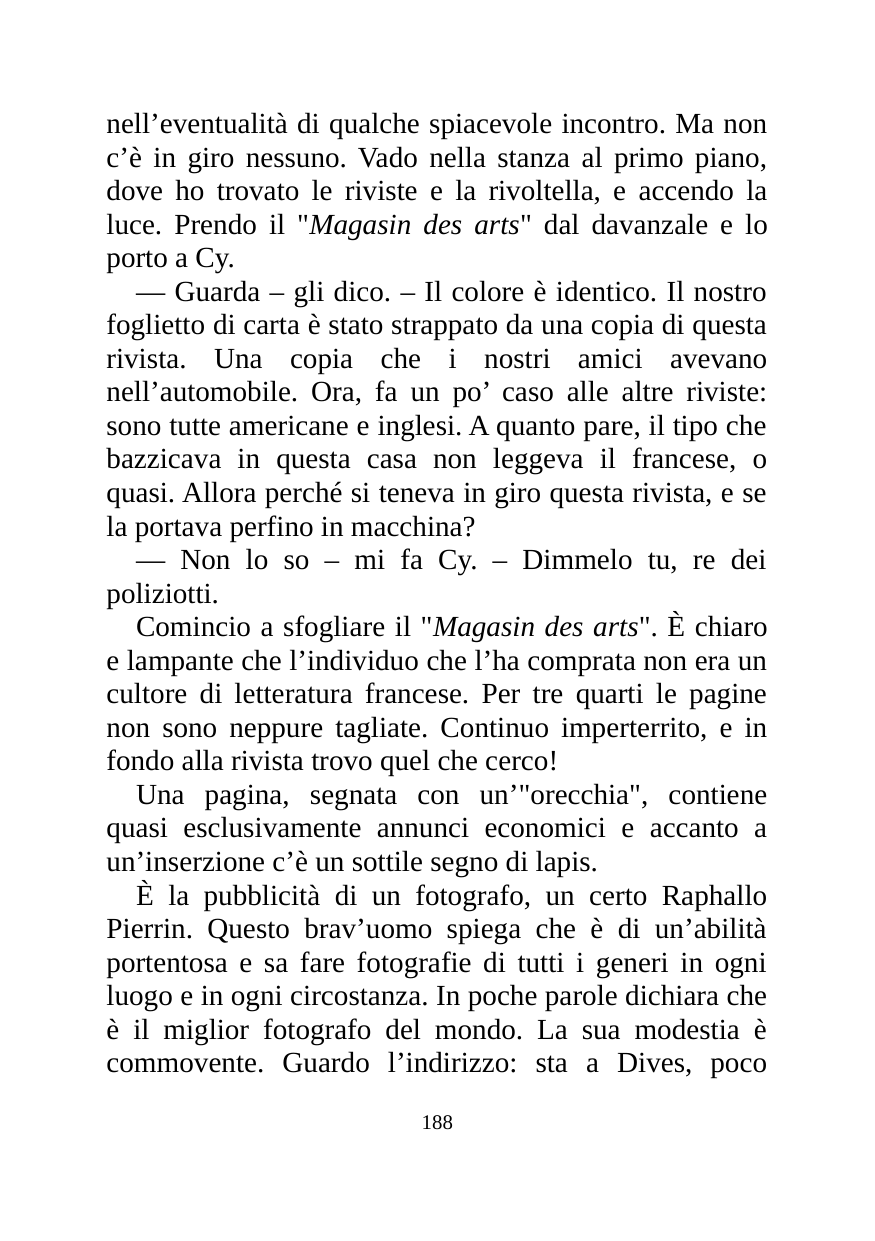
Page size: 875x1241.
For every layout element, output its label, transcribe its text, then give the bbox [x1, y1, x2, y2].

text — Non lo so – mi fa Cy. – Dimmelo tu, re dei poliziotti. [106, 542, 768, 609]
text — Guarda – gli dico. – Il colore è identico. Il nostro foglietto di carta è stato strappato da una copia di questa rivista. Una copia che i nostri amici avevano nell’automobile. Ora, fa un po’ caso alle altre riviste: sono tutte americane e inglesi. A quanto pare, il tipo che bazzicava in questa casa non leggeva il francese, o quasi. Allora perché si teneva in giro questa rivista, e se la portava perfino in macchina? [106, 274, 768, 542]
text Una pagina, segnata con un’"orecchia", contiene quasi esclusivamente annunci economici e accanto a un’inserzione c’è un sottile segno di lapis. [106, 777, 768, 878]
text Comincio a sfogliare il "Magasin des arts". È chiaro e lampante che l’individuo che l’ha comprata non era un cultore di letteratura francese. Per tre quarti le pagine non sono neppure tagliate. Continuo imperterrito, e in fondo alla rivista trovo quel che cerco! [106, 609, 768, 777]
text nell’eventualità di qualche spiacevole incontro. Ma non c’è in giro nessuno. Vado nella stanza al primo piano, dove ho trovato le riviste e la rivoltella, e accendo la luce. Prendo il "Magasin des arts" dal davanzale e lo porto a Cy. [106, 106, 768, 274]
text È la pubblicità di un fotografo, un certo Raphallo Pierrin. Questo brav’uomo spiega che è di un’abilità portentosa e sa fare fotografie di tutti i generi in ogni luogo e in ogni circostanza. In poche parole dichiara che è il miglior fotografo del mondo. La sua modestia è commovente. Guardo l’indirizzo: sta a Dives, poco [106, 878, 768, 1079]
